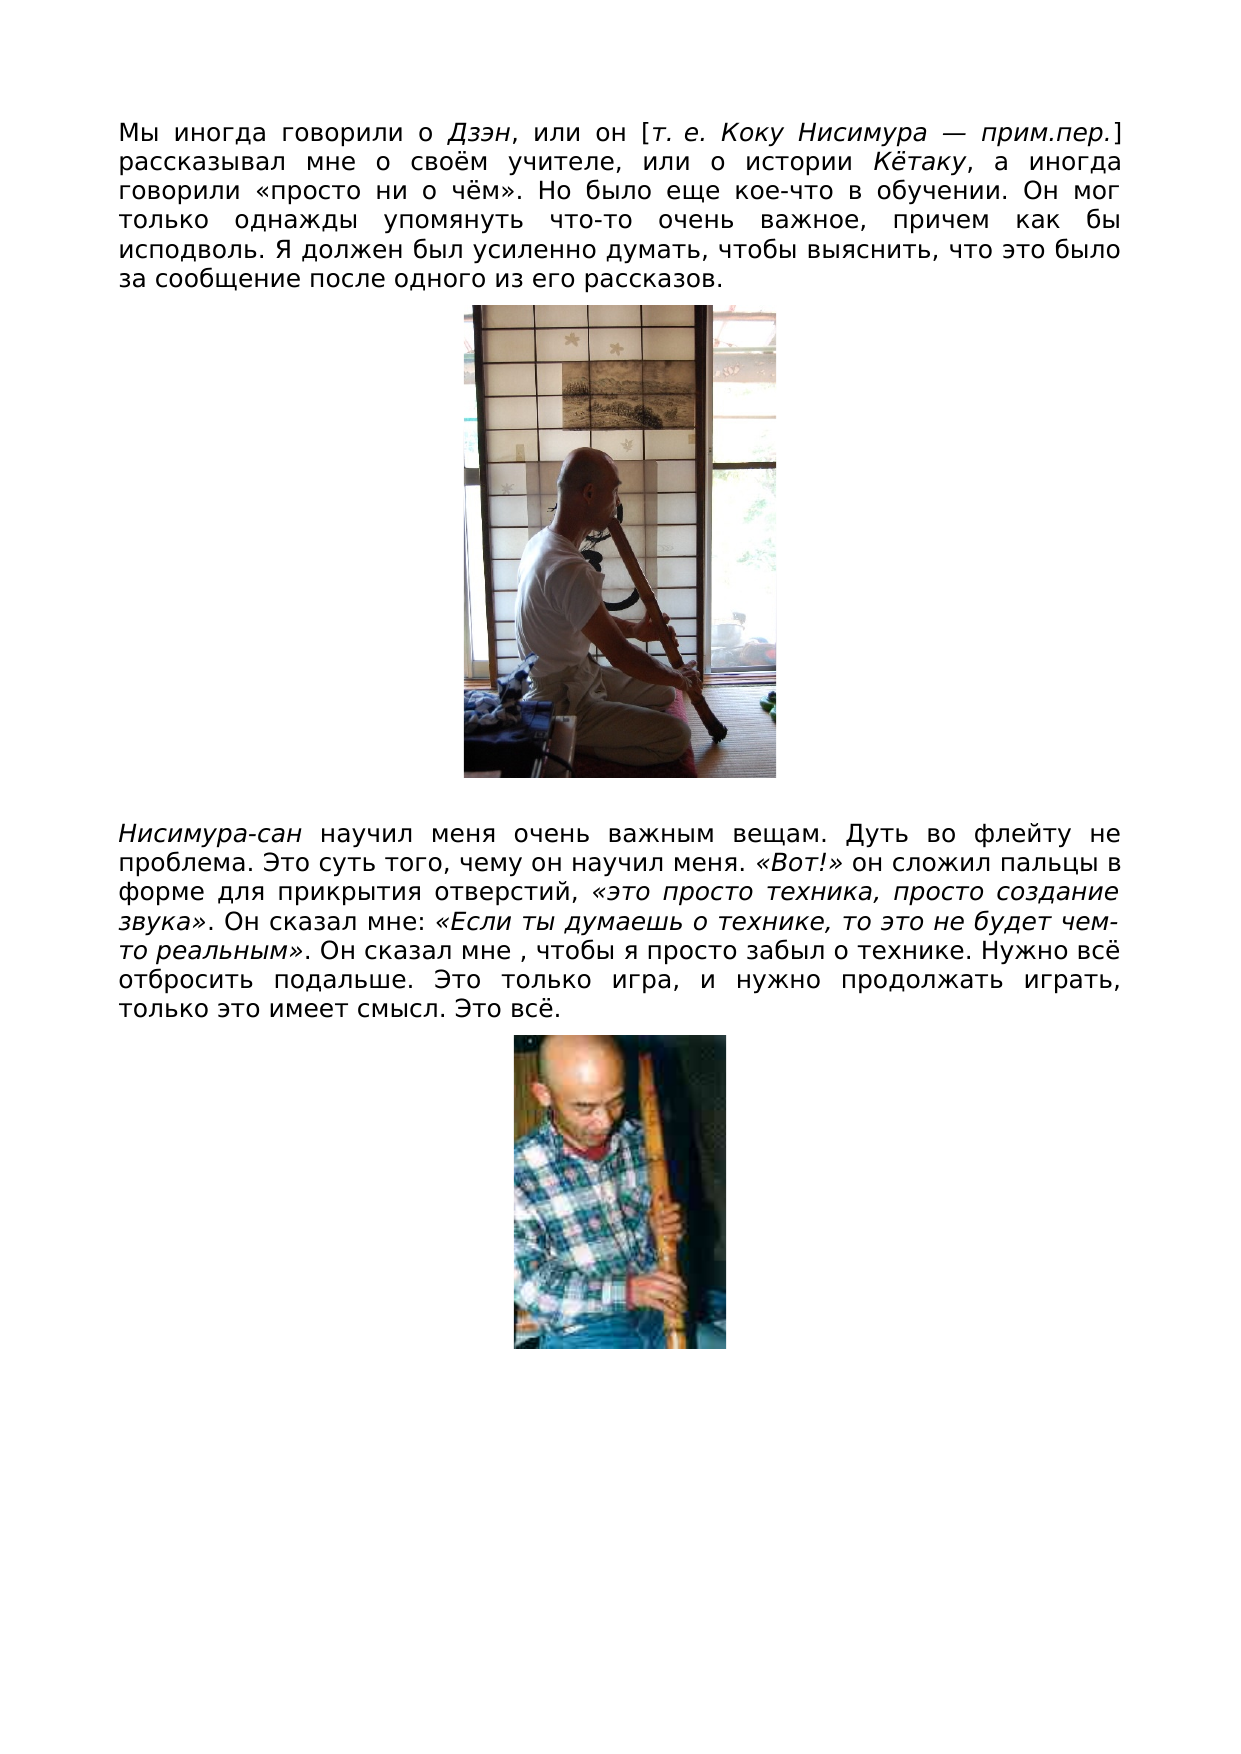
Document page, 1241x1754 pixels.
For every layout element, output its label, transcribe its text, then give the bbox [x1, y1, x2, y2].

picture [623, 1335, 634, 1349]
text Мы иногда говорили о Дзэн, или он [т. е. Коку Нисимура — прим.пер.] рассказывал мне о своём учителе, или о истории Кётаку, а иногда говорили «просто ни о чём». Но было еще кое-что в обучении. Он мог только однажды упомянуть что-то очень важное, причем как бы исподволь. Я должен был усиленно думать, чтобы выяснить, что это было за сообщение после одного из его рассказов. [118, 118, 1122, 293]
picture [513, 1035, 727, 1349]
picture [463, 305, 777, 778]
text Нисимура-сан научил меня очень важным вещам. Дуть во флейту не проблема. Это суть того, чему он научил меня. «Вот!» он сложил пальцы в форме для прикрытия отверстий, «это просто техника, просто создание звука». Он сказал мне: «Если ты думаешь о технике, то это не будет чем-то реальным». Он сказал мне , чтобы я просто забыл о технике. Нужно всё отбросить подальше. Это только игра, и нужно продолжать играть, только это имеет смысл. Это всё. [118, 819, 1122, 1023]
